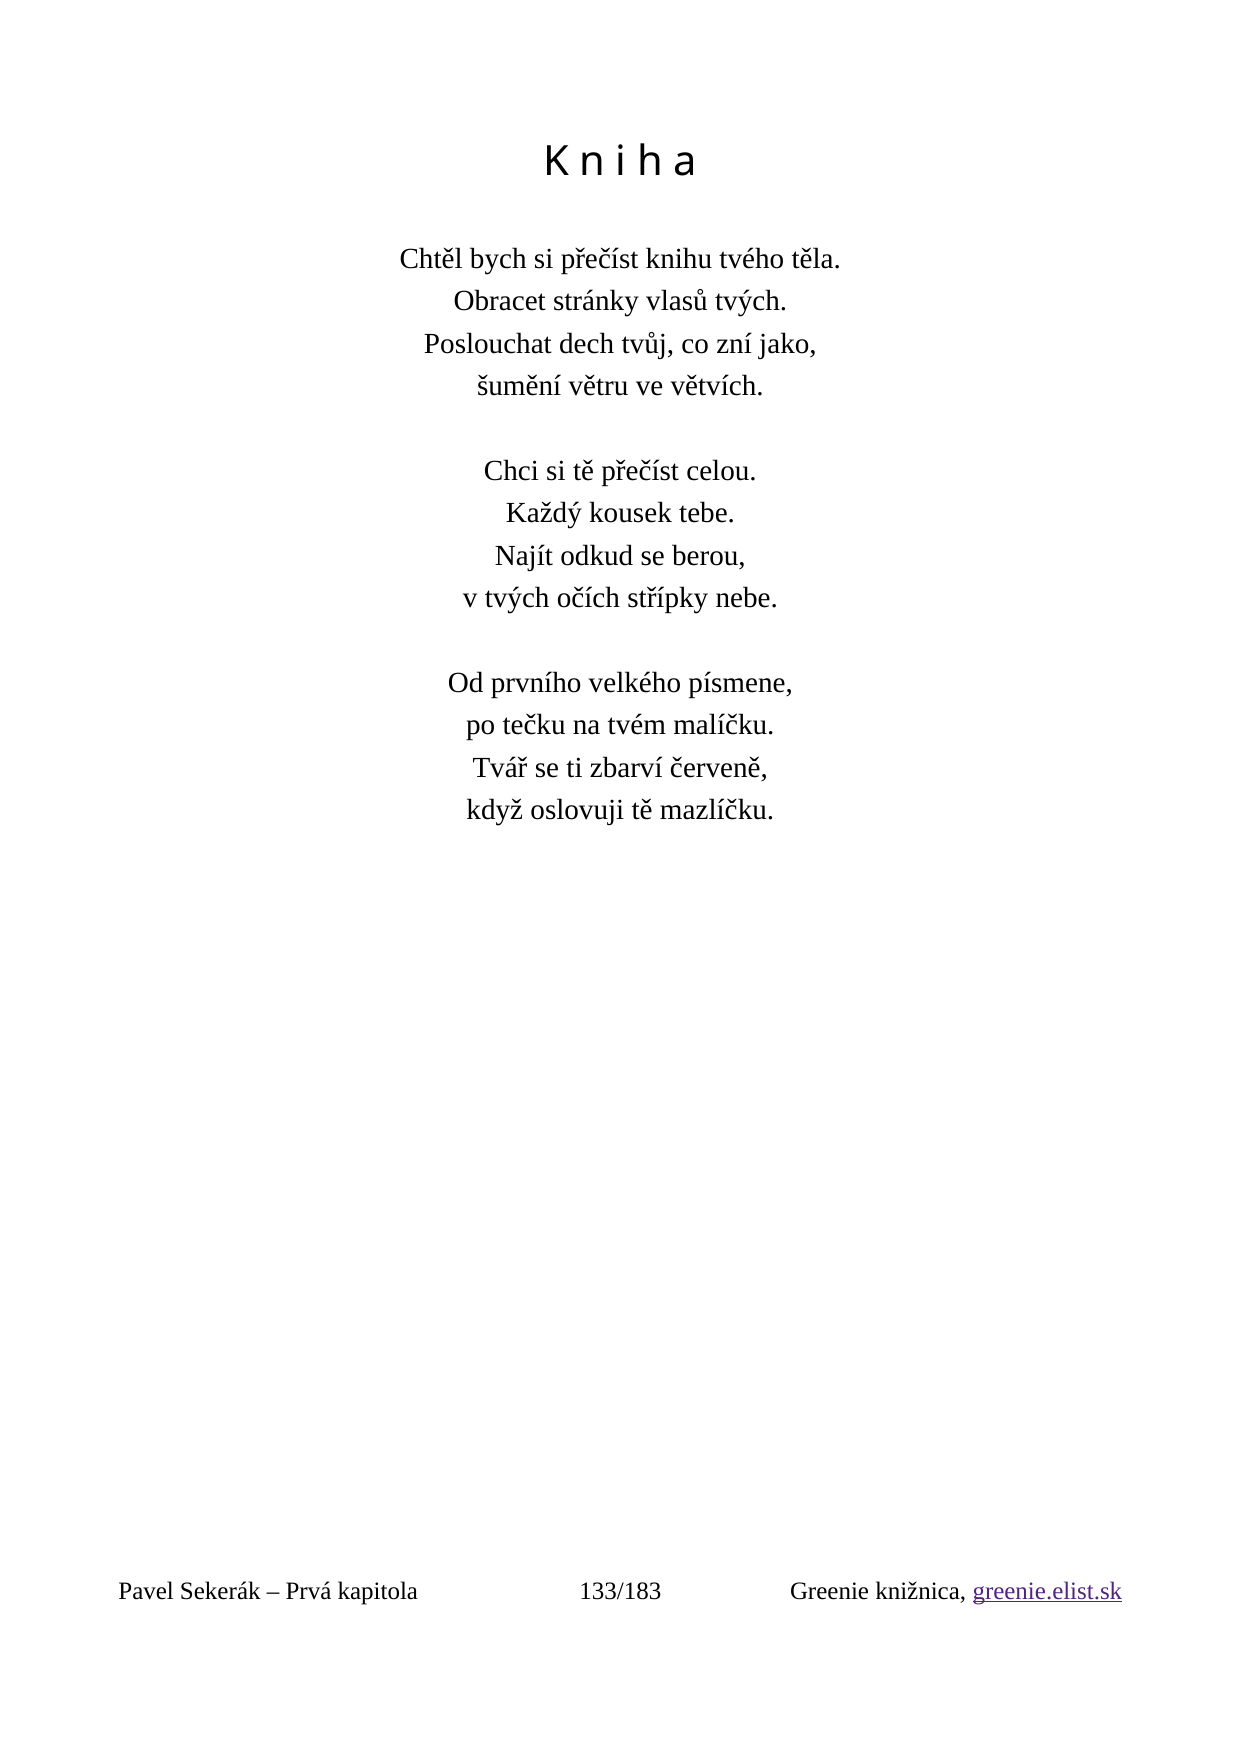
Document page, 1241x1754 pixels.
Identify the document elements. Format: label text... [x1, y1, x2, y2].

text Chci si tě přečíst celou. [106, 453, 1134, 486]
text Obracet stránky vlasů tvých. [106, 283, 1134, 317]
text v tvých očích střípky nebe. [106, 580, 1134, 614]
text Každý kousek tebe. [106, 495, 1134, 529]
text šumění větru ve větvích. [106, 368, 1134, 402]
text Poslouchat dech tvůj, co zní jako, [106, 326, 1134, 359]
text Chtěl bych si přečíst knihu tvého těla. [106, 241, 1134, 274]
text Najít odkud se berou, [106, 538, 1134, 571]
subtitle Kniha [106, 131, 1134, 188]
text po tečku na tvém malíčku. [106, 707, 1134, 741]
text když oslovuji tě mazlíčku. [106, 792, 1134, 826]
text Od prvního velkého písmene, [106, 665, 1134, 698]
text Tvář se ti zbarví červeně, [106, 750, 1134, 783]
